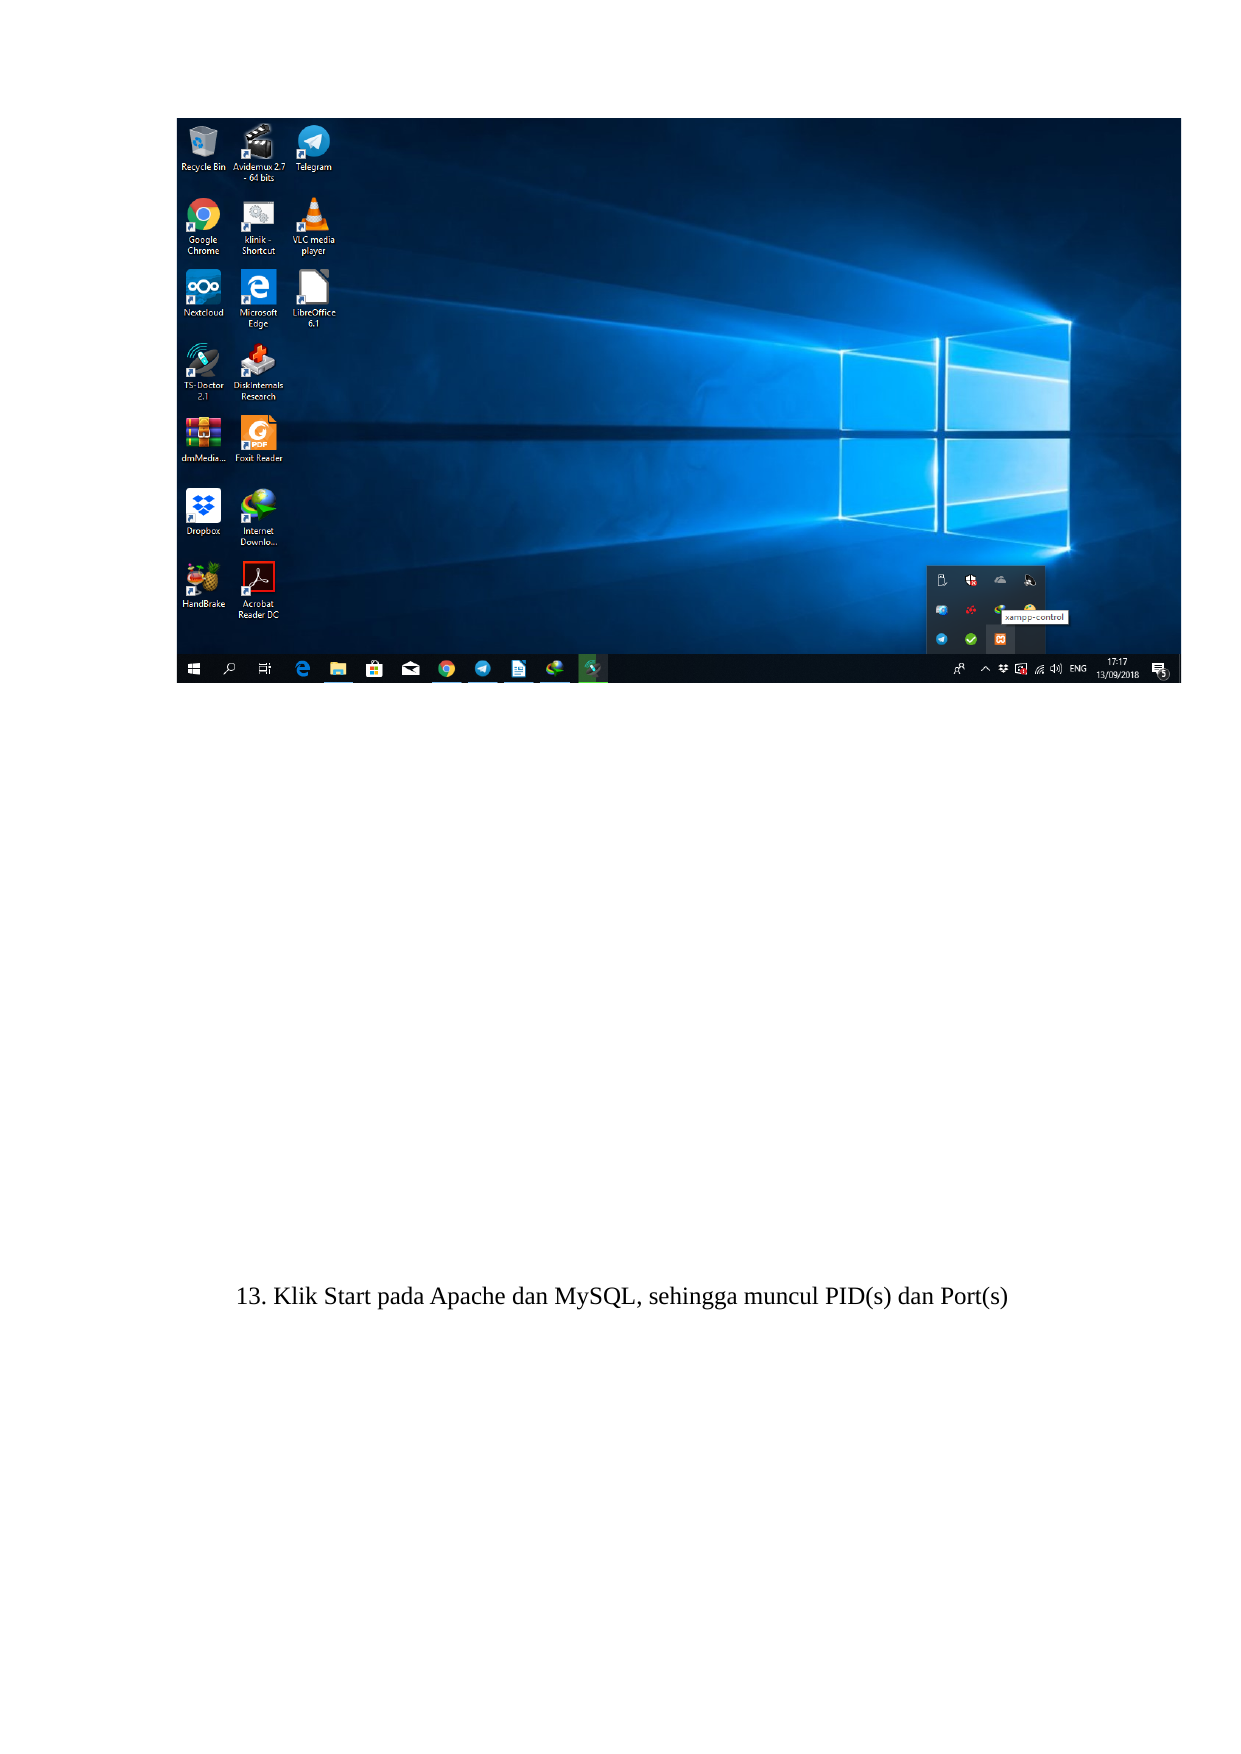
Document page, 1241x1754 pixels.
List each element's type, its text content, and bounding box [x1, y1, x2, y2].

text 13. Klik Start pada Apache dan MySQL, sehingga muncul PID(s) dan Port(s) [236, 1281, 1122, 1310]
picture [176, 118, 1182, 683]
